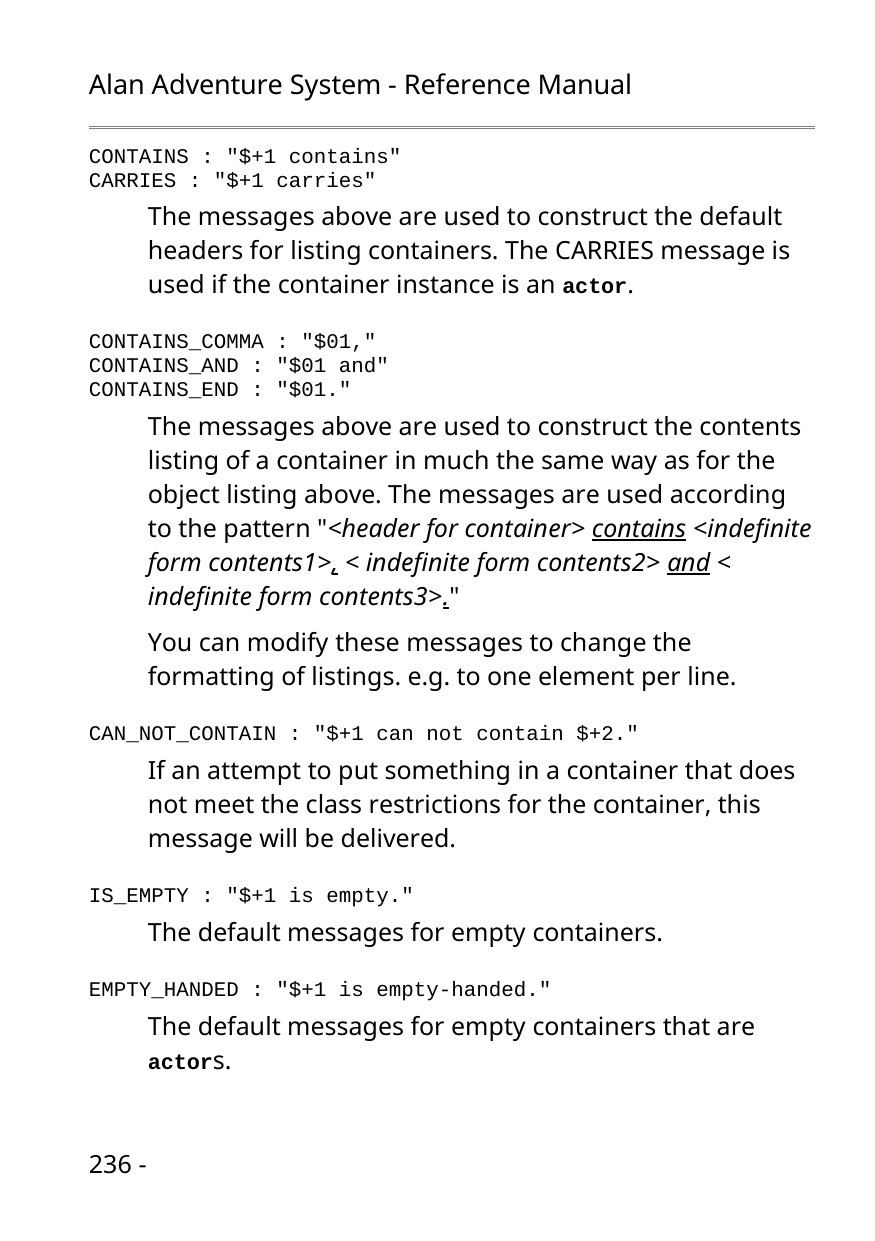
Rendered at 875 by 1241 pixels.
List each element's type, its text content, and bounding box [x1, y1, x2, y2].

text The default messages for empty containers that are actors. [148, 1009, 815, 1077]
text CONTAINS : "$+1 contains" CARRIES : "$+1 carries" [88, 146, 815, 193]
text The messages above are used to construct the default headers for listing containers. The CARRIES message is used if the container instance is an actor. [148, 199, 815, 301]
text EMPTY_HANDED : "$+1 is empty-handed." [88, 979, 815, 1003]
text The messages above are used to construct the contents listing of a container in much the same way as for the object listing above. The messages are used according to the pattern "<header for contain­er> contains <indefinite form contents1>, < indefinite form contents2> and < indefinite form contents3>." [148, 409, 815, 613]
text The default messages for empty containers. [148, 915, 815, 949]
text You can modify these messages to change the formatting of listings. e.g. to one element per line. [148, 625, 815, 693]
text IS_EMPTY : "$+1 is empty." [88, 885, 815, 909]
text CONTAINS_COMMA : "$01," CONTAINS_AND : "$01 and" CONTAINS_END : "$01." [88, 331, 815, 403]
text CAN_NOT_CONTAIN : "$+1 can not contain $+2." [88, 723, 815, 747]
text If an attempt to put something in a container that does not meet the class restrictions for the container, this message will be delivered. [148, 753, 815, 855]
